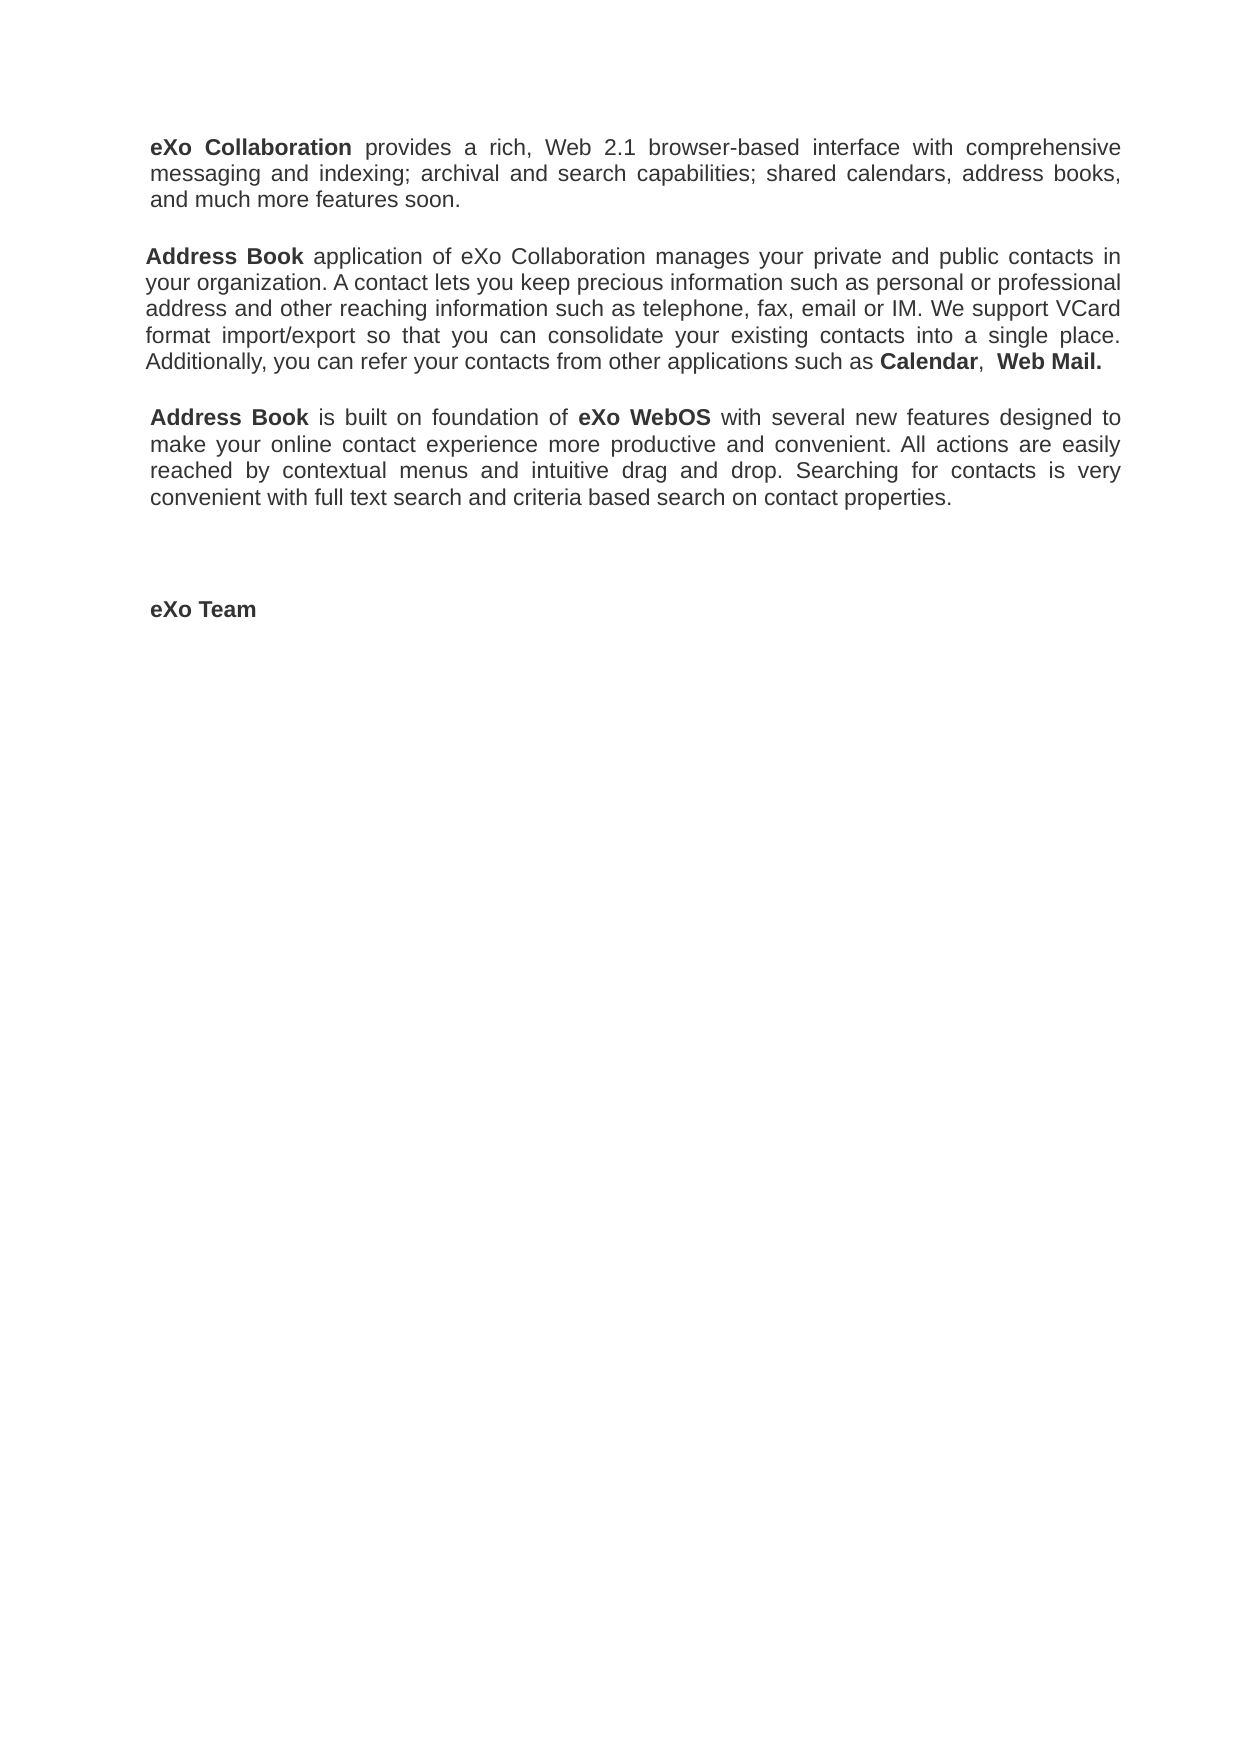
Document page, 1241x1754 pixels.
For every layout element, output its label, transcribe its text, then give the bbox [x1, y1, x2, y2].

text Address Book application of eXo Collaboration manages your private and public contacts in your organization. A contact lets you keep precious information such as personal or professional address and other reaching information such as telephone, fax, email or IM. We support VCard format import/export so that you can consolidate your existing contacts into a single place. Additionally, you can refer your contacts from other applications such as Calendar, Web Mail. [145, 243, 1122, 374]
text Address Book is built on foundation of eXo WebOS with several new features designed to make your online contact experience more productive and convenient. All actions are easily reached by contextual menus and intuitive drag and drop. Searching for contacts is very convenient with full text search and criteria based search on contact properties. [150, 404, 1122, 510]
text eXo Team [150, 596, 1122, 622]
